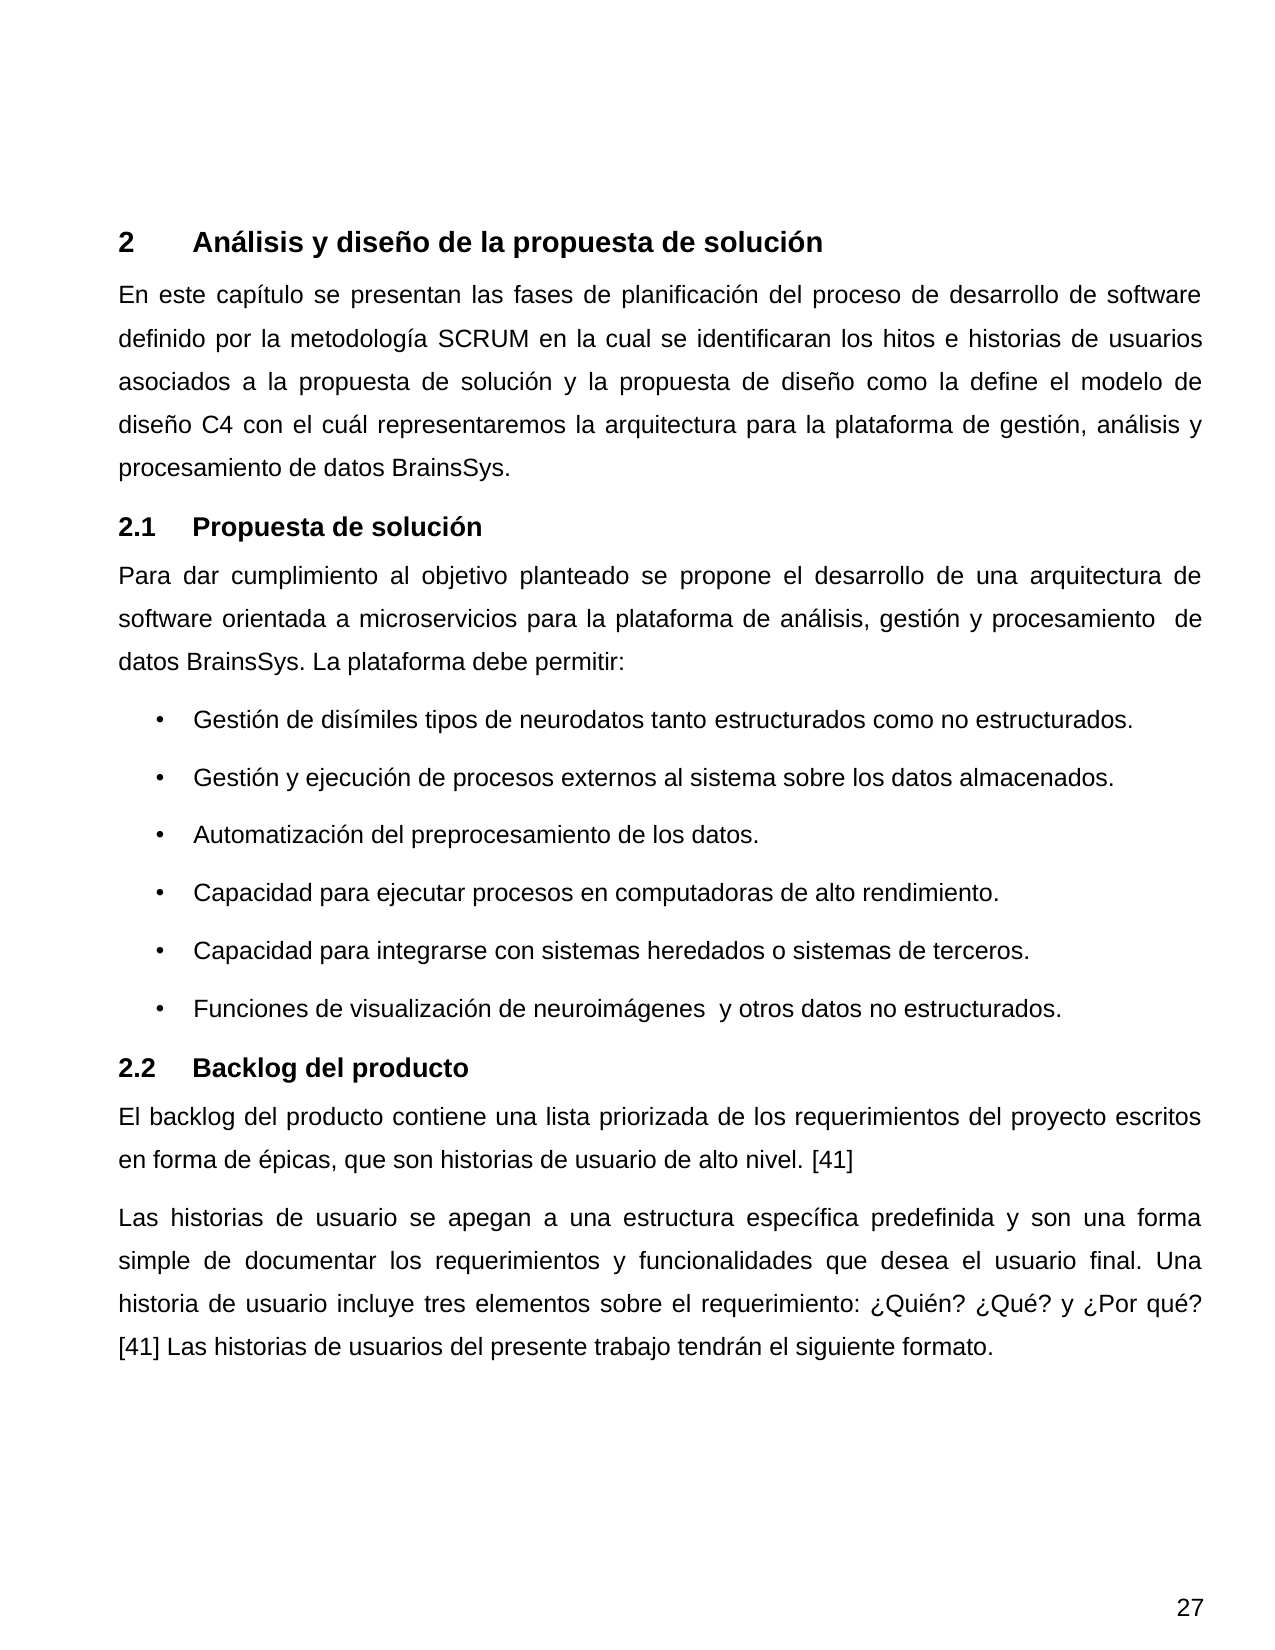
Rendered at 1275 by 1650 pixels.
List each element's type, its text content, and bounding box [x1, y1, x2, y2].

text El backlog del producto contiene una lista priorizada de los requerimientos del proyecto escritos en forma de épicas, que son historias de usuario de alto nivel. [41] [118, 1102, 1204, 1173]
list Gestión y ejecución de procesos externos al sistema sobre los datos almacenados. [156, 762, 1204, 791]
list Capacidad para ejecutar procesos en computadoras de alto rendimiento. [156, 878, 1204, 907]
subtitle Backlog del producto [118, 1052, 1204, 1083]
text Las historias de usuario se apegan a una estructura específica predefinida y son una forma simple de documentar los requerimientos y funcionalidades que desea el usuario final. Una historia de usuario incluye tres elementos sobre el requerimiento: ¿Quién? ¿Qué? y ¿Por qué? [41] Las historias de usuarios del presente trabajo tendrán el siguiente formato. [118, 1202, 1204, 1361]
list Capacidad para integrarse con sistemas heredados o sistemas de terceros. [156, 936, 1204, 965]
subtitle Propuesta de solución [118, 511, 1204, 542]
text En este capítulo se presentan las fases de planificación del proceso de desarrollo de software definido por la metodología SCRUM en la cual se identificaran los hitos e historias de usuarios asociados a la propuesta de solución y la propuesta de diseño como la define el modelo de diseño C4 con el cuál representaremos la arquitectura para la plataforma de gestión, análisis y procesamiento de datos BrainsSys. [118, 280, 1204, 482]
list Automatización del preprocesamiento de los datos. [156, 820, 1204, 849]
list Funciones de visualización de neuroimágenes y otros datos no estructurados. [156, 994, 1204, 1023]
subtitle Análisis y diseño de la propuesta de solución [118, 225, 1204, 258]
list Gestión de disímiles tipos de neurodatos tanto estructurados como no estructurados. [156, 705, 1204, 733]
text Para dar cumplimiento al objetivo planteado se propone el desarrollo de una arquitectura de software orientada a microservicios para la plataforma de análisis, gestión y procesamiento de datos BrainsSys. La plataforma debe permitir: [118, 561, 1204, 676]
